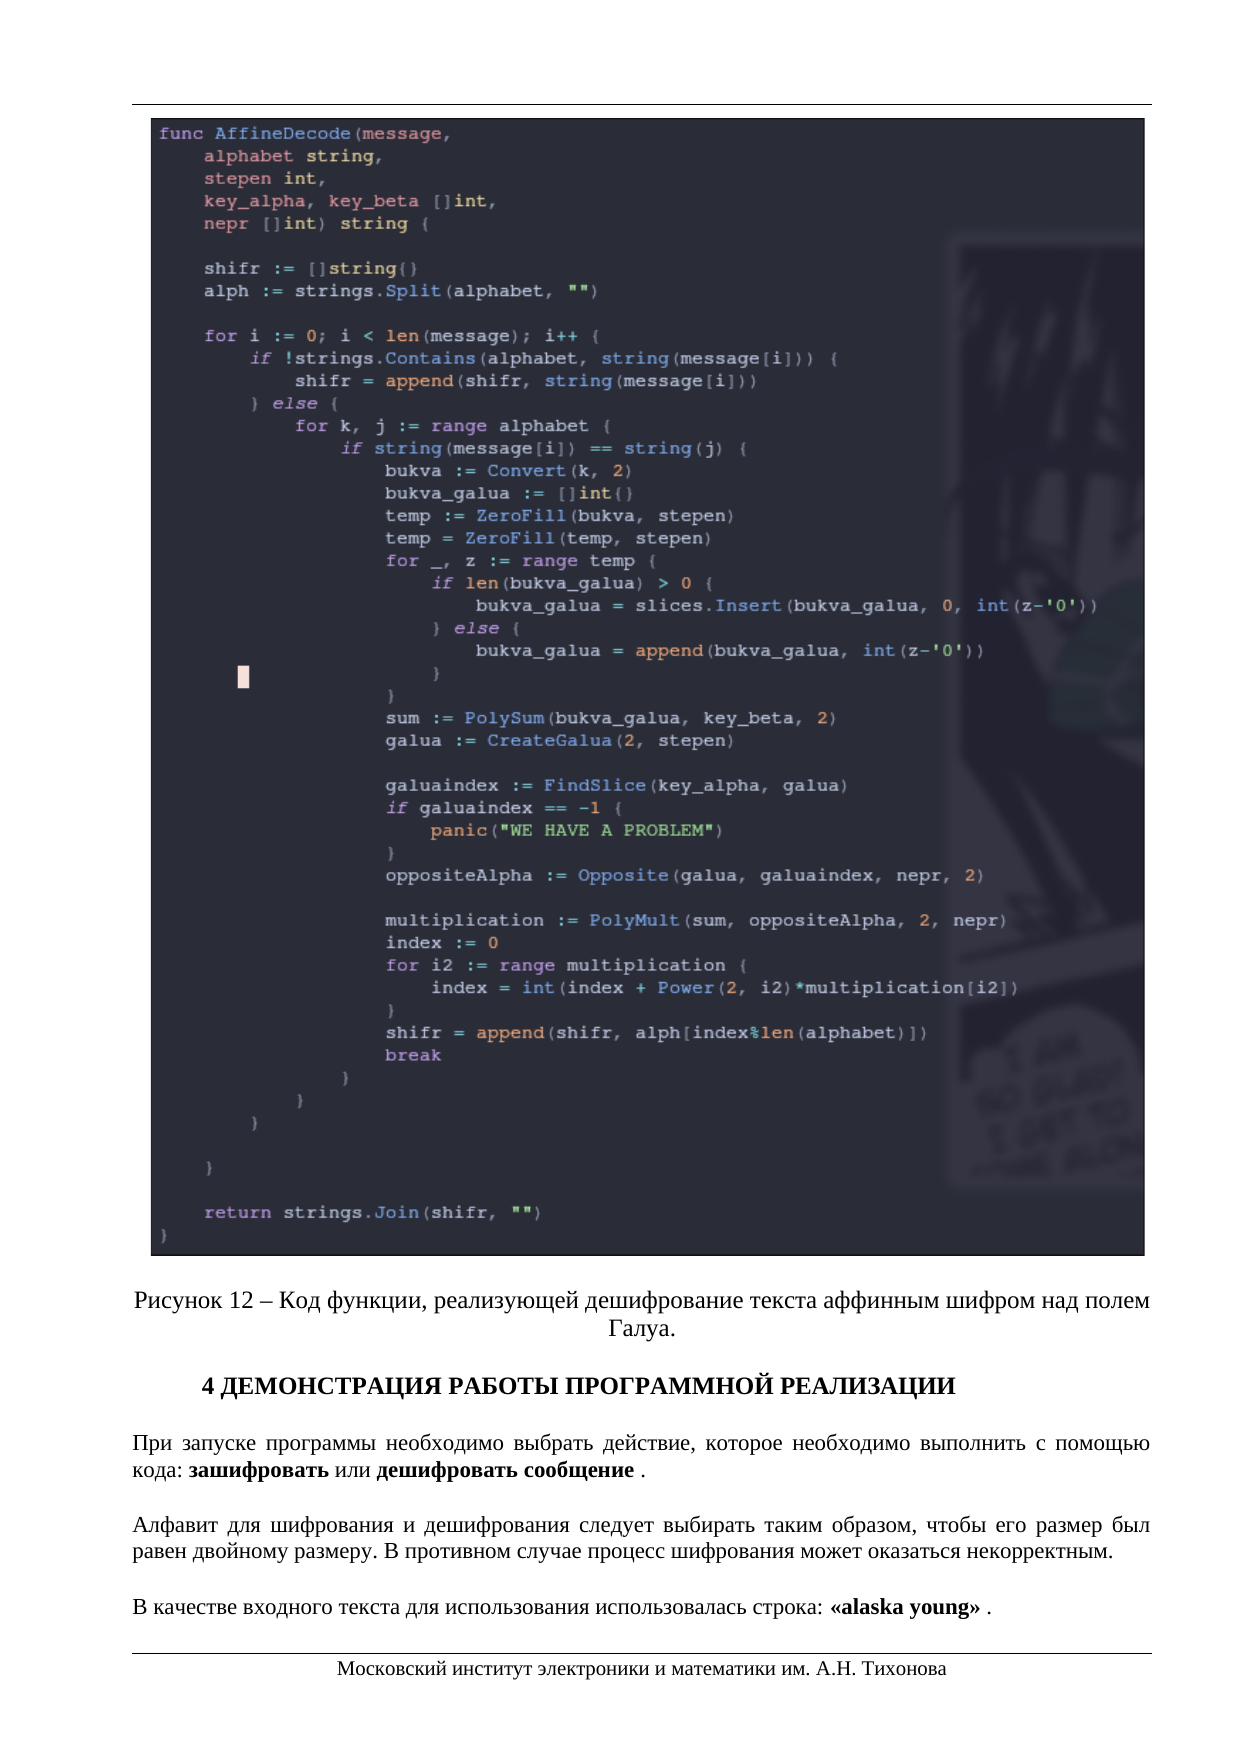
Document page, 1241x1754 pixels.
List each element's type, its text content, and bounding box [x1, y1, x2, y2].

subtitle 4 ДЕМОНСТРАЦИЯ РАБОТЫ ПРОГРАММНОЙ РЕАЛИЗАЦИИ [202, 1371, 1152, 1400]
text Алфавит для шифрования и дешифрования следует выбирать таким образом, чтобы его размер был равен двойному размеру. В противном случае процесс шифрования может оказаться некорректным. [132, 1511, 1152, 1564]
text В качестве входного текста для использования использовалась строка: «alaska young» . [132, 1593, 1152, 1619]
text Рисунок 12 – Код функции, реализующей дешифрование текста аффинным шифром над полем Галуа. [132, 1285, 1152, 1342]
picture [150, 118, 1145, 1256]
text При запуске программы необходимо выбрать действие, которое необходимо выполнить с помощью кода: зашифровать или дешифровать сообщение . [132, 1429, 1152, 1482]
